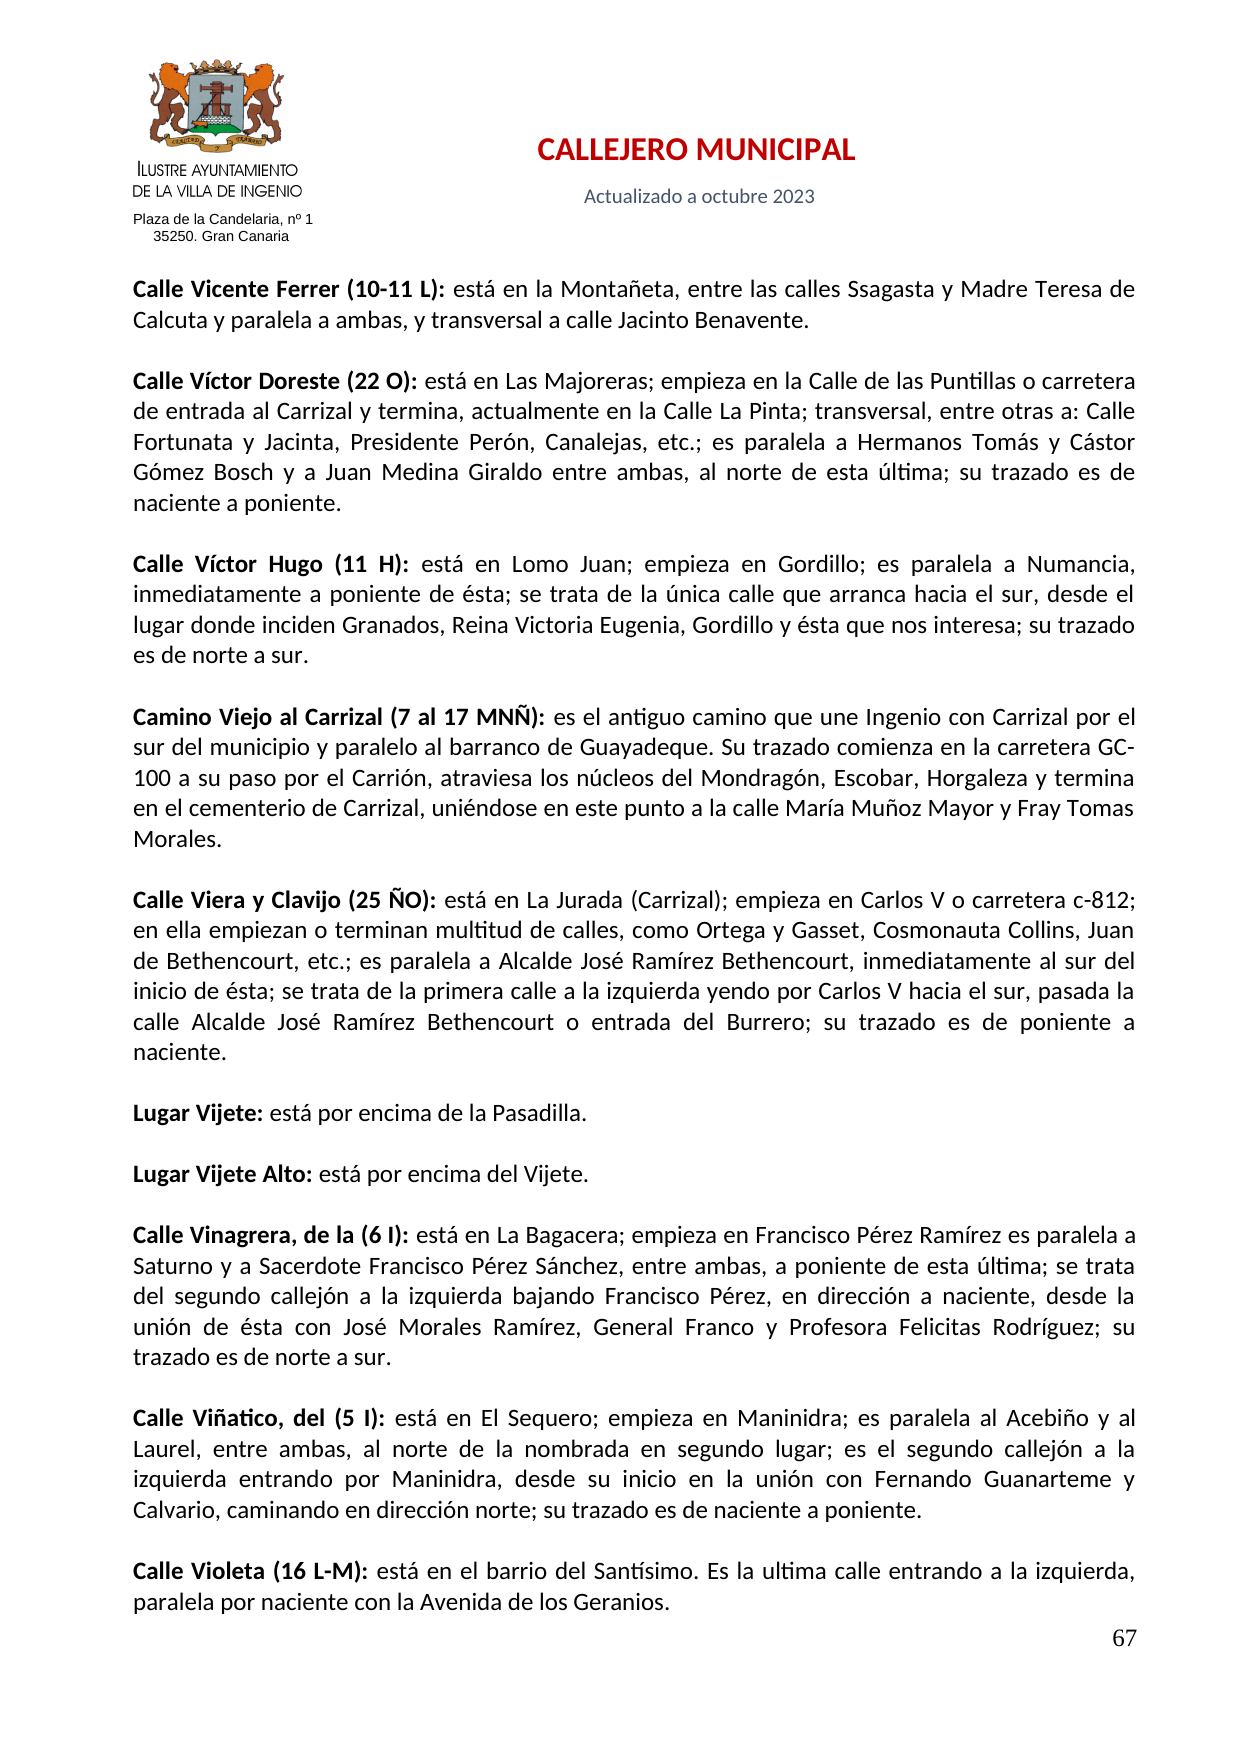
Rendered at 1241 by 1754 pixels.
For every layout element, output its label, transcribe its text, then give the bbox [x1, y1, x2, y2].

text Lugar Vijete: está por encima de la Pasadilla. [133, 1097, 1137, 1128]
text Calle Víctor Hugo (11 H): está en Lomo Juan; empieza en Gordillo; es paralela a Numancia, inmediatamente a poniente de ésta; se trata de la única calle que arranca hacia el sur, desde el lugar donde inciden Granados, Reina Victoria Eugenia, Gordillo y ésta que nos interesa; su trazado es de norte a sur. [133, 548, 1137, 670]
text Calle Víctor Doreste (22 O): está en Las Majoreras; empieza en la Calle de las Puntillas o carretera de entrada al Carrizal y termina, actualmente en la Calle La Pinta; transversal, entre otras a: Calle Fortunata y Jacinta, Presidente Perón, Canalejas, etc.; es paralela a Hermanos Tomás y Cástor Gómez Bosch y a Juan Medina Giraldo entre ambas, al norte de esta última; su trazado es de naciente a poniente. [133, 365, 1137, 517]
text Calle Violeta (16 L-M): está en el barrio del Santísimo. Es la ultima calle entrando a la izquierda, paralela por naciente con la Avenida de los Geranios. [133, 1555, 1137, 1616]
text Calle Vinagrera, de la (6 I): está en La Bagacera; empieza en Francisco Pérez Ramírez es paralela a Saturno y a Sacerdote Francisco Pérez Sánchez, entre ambas, a poniente de esta última; se trata del segundo callejón a la izquierda bajando Francisco Pérez, en dirección a naciente, desde la unión de ésta con José Morales Ramírez, General Franco y Profesora Felicitas Rodríguez; su trazado es de norte a sur. [133, 1219, 1137, 1372]
text Camino Viejo al Carrizal (7 al 17 MNÑ): es el antiguo camino que une Ingenio con Carrizal por el sur del municipio y paralelo al barranco de Guayadeque. Su trazado comienza en la carretera GC-100 a su paso por el Carrión, atraviesa los núcleos del Mondragón, Escobar, Horgaleza y termina en el cementerio de Carrizal, uniéndose en este punto a la calle María Muñoz Mayor y Fray Tomas Morales. [133, 701, 1137, 853]
text Calle Viñatico, del (5 I): está en El Sequero; empieza en Maninidra; es paralela al Acebiño y al Laurel, entre ambas, al norte de la nombrada en segundo lugar; es el segundo callejón a la izquierda entrando por Maninidra, desde su inicio en la unión con Fernando Guanarteme y Calvario, caminando en dirección norte; su trazado es de naciente a poniente. [133, 1403, 1137, 1525]
text Calle Viera y Clavijo (25 ÑO): está en La Jurada (Carrizal); empieza en Carlos V o carretera c-812; en ella empiezan o terminan multitud de calles, como Ortega y Gasset, Cosmonauta Collins, Juan de Bethencourt, etc.; es paralela a Alcalde José Ramírez Bethencourt, inmediatamente al sur del inicio de ésta; se trata de la primera calle a la izquierda yendo por Carlos V hacia el sur, pasada la calle Alcalde José Ramírez Bethencourt o entrada del Burrero; su trazado es de poniente a naciente. [133, 884, 1137, 1067]
text Lugar Vijete Alto: está por encima del Vijete. [133, 1158, 1137, 1189]
text Calle Vicente Ferrer (10-11 L): está en la Montañeta, entre las calles Ssagasta y Madre Teresa de Calcuta y paralela a ambas, y transversal a calle Jacinto Benavente. [133, 273, 1137, 334]
